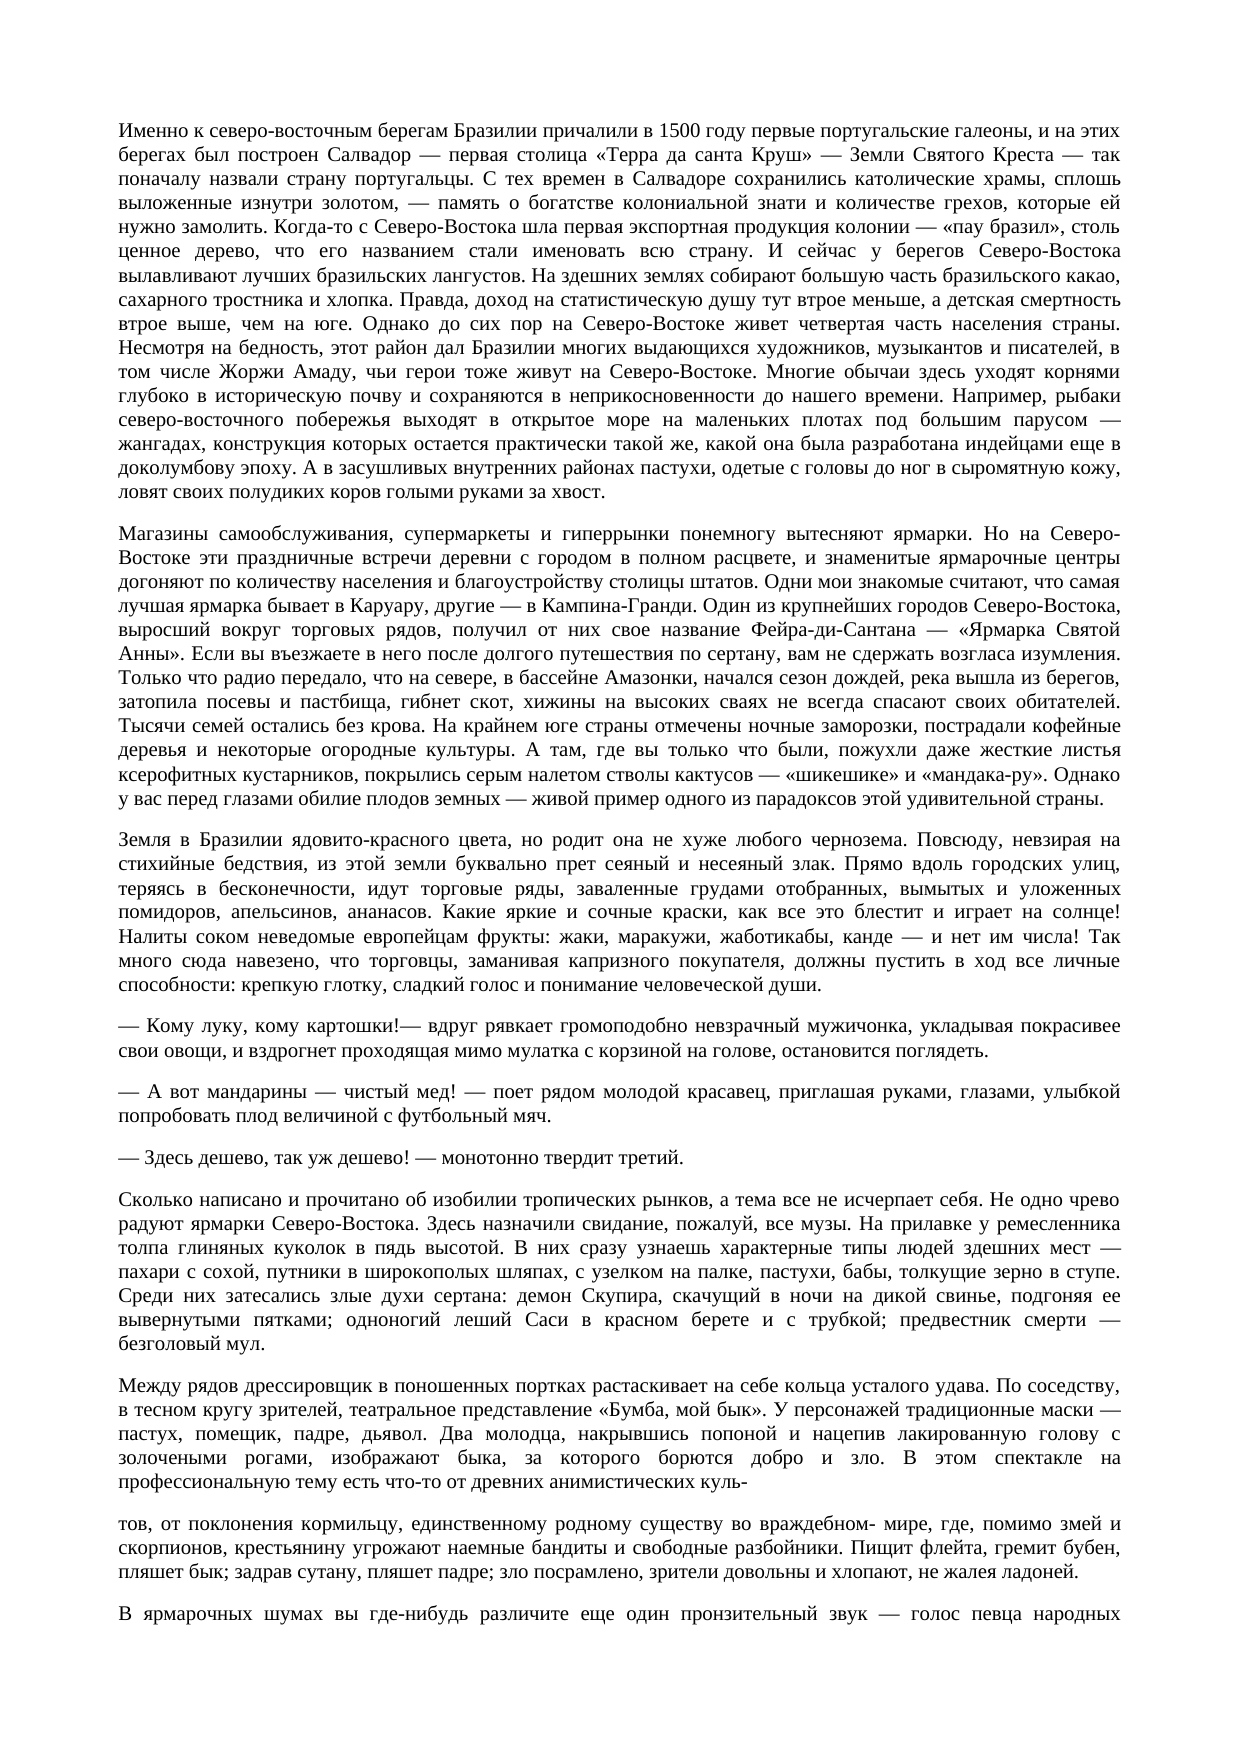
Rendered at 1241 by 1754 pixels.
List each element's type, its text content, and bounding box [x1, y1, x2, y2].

text Сколько написано и прочитано об изобилии тропических рынков, а тема все не исчерпает себя. Не одно чрево радуют ярмарки Северо-Востока. Здесь назначили свидание, пожалуй, все музы. На прилавке у ремесленника толпа глиняных куколок в пядь высотой. В них сразу узнаешь характерные типы людей здешних мест — пахари с сохой, путники в широкополых шляпах, с узелком на палке, пастухи, бабы, толкущие зерно в ступе. Среди них затесались злые духи сертана: демон Скупира, скачущий в ночи на дикой свинье, подгоняя ее вывернутыми пятками; одноногий леший Саси в красном берете и с трубкой; предвестник смерти — безголовый мул. [118, 1187, 1122, 1355]
text — Кому луку, кому картошки!— вдруг рявкает громоподобно невзрачный мужичонка, укладывая покрасивее свои овощи, и вздрогнет проходящая мимо мулатка с корзиной на голове, остановится поглядеть. [118, 1013, 1122, 1062]
text В ярмарочных шумах вы где-нибудь различите еще один пронзительный звук — голос певца народных [118, 1601, 1122, 1625]
text Магазины самообслуживания, супермаркеты и гиперрынки понемногу вытесняют ярмарки. Но на Северо-Востоке эти праздничные встречи деревни с городом в полном расцвете, и знаменитые ярмарочные центры догоняют по количеству населения и благоустройству столицы штатов. Одни мои знакомые считают, что самая лучшая ярмарка бывает в Каруару, другие — в Кампина-Гранди. Один из крупнейших городов Северо-Востока, выросший вокруг торговых рядов, получил от них свое название Фейра-ди-Сантана — «Ярмарка Святой Анны». Если вы въезжаете в него после долгого путешествия по сертану, вам не сдержать возгласа изумления. Только что радио передало, что на севере, в бассейне Амазонки, начался сезон дождей, река вышла из берегов, затопила посевы и пастбища, гибнет скот, хижины на высоких сваях не всегда спасают своих обитателей. Тысячи семей остались без крова. На крайнем юге страны отмечены ночные заморозки, пострадали кофейные деревья и некоторые огородные культуры. А там, где вы только что были, пожухли даже жесткие листья ксерофитных кустарников, покрылись серым налетом стволы кактусов — «шикешике» и «мандака-ру». Однако у вас перед глазами обилие плодов земных — живой пример одного из парадоксов этой удивительной страны. [118, 521, 1122, 809]
text Земля в Бразилии ядовито-красного цвета, но родит она не хуже любого чернозема. Повсюду, невзирая на стихийные бедствия, из этой земли буквально прет сеяный и несеяный злак. Прямо вдоль городских улиц, теряясь в бесконечности, идут торговые ряды, заваленные грудами отобранных, вымытых и уложенных помидоров, апельсинов, ананасов. Какие яркие и сочные краски, как все это блестит и играет на солнце! Налиты соком неведомые европейцам фрукты: жаки, маракужи, жаботикабы, канде — и нет им числа! Так много сюда навезено, что торговцы, заманивая капризного покупателя, должны пустить в ход все личные способности: крепкую глотку, сладкий голос и понимание человеческой души. [118, 827, 1122, 996]
text — А вот мандарины — чистый мед! — поет рядом молодой красавец, приглашая руками, глазами, улыбкой попробовать плод величиной с футбольный мяч. [118, 1079, 1122, 1127]
text Именно к северо-восточным берегам Бразилии причалили в 1500 году первые португальские галеоны, и на этих берегах был построен Салвадор — первая столица «Терра да санта Круш» — Земли Святого Креста — так поначалу назвали страну португальцы. С тех времен в Салвадоре сохранились католические храмы, сплошь выложенные изнутри золотом, — память о богатстве колониальной знати и количестве грехов, которые ей нужно замолить. Когда-то с Северо-Востока шла первая экспортная продукция колонии — «пау бразил», столь ценное дерево, что его названием стали именовать всю страну. И сейчас у берегов Северо-Востока вылавливают лучших бразильских лангустов. На здешних землях собирают большую часть бразильского какао, сахарного тростника и хлопка. Правда, доход на статистическую душу тут втрое меньше, а детская смертность втрое выше, чем на юге. Однако до сих пор на Северо-Востоке живет четвертая часть населения страны. Несмотря на бедность, этот район дал Бразилии многих выдающихся художников, музыкантов и писателей, в том числе Жоржи Амаду, чьи герои тоже живут на Северо-Востоке. Многие обычаи здесь уходят корнями глубоко в историческую почву и сохраняются в неприкосновенности до нашего времени. Например, рыбаки северо-восточного побережья выходят в открытое море на маленьких плотах под большим парусом — жангадах, конструкция которых остается практически такой же, какой она была разработана индейцами еще в доколумбову эпоху. А в засушливых внутренних районах пастухи, одетые с головы до ног в сыромятную кожу, ловят своих полудиких коров голыми руками за хвост. [118, 118, 1122, 503]
text — Здесь дешево, так уж дешево! — монотонно твердит третий. [118, 1145, 1122, 1169]
text тов, от поклонения кормильцу, единственному родному существу во враждебном- мире, где, помимо змей и скорпионов, крестьянину угрожают наемные бандиты и свободные разбойники. Пищит флейта, гремит бубен, пляшет бык; задрав сутану, пляшет падре; зло посрамлено, зрители довольны и хлопают, не жалея ладоней. [118, 1511, 1122, 1583]
text Между рядов дрессировщик в поношенных портках растаскивает на себе кольца усталого удава. По соседству, в тесном кругу зрителей, театральное представление «Бумба, мой бык». У персонажей традиционные маски — пастух, помещик, падре, дьявол. Два молодца, накрывшись попоной и нацепив лакированную голову с золочеными рогами, изображают быка, за которого борются добро и зло. В этом спектакле на профессиональную тему есть что-то от древних анимистических куль- [118, 1373, 1122, 1493]
